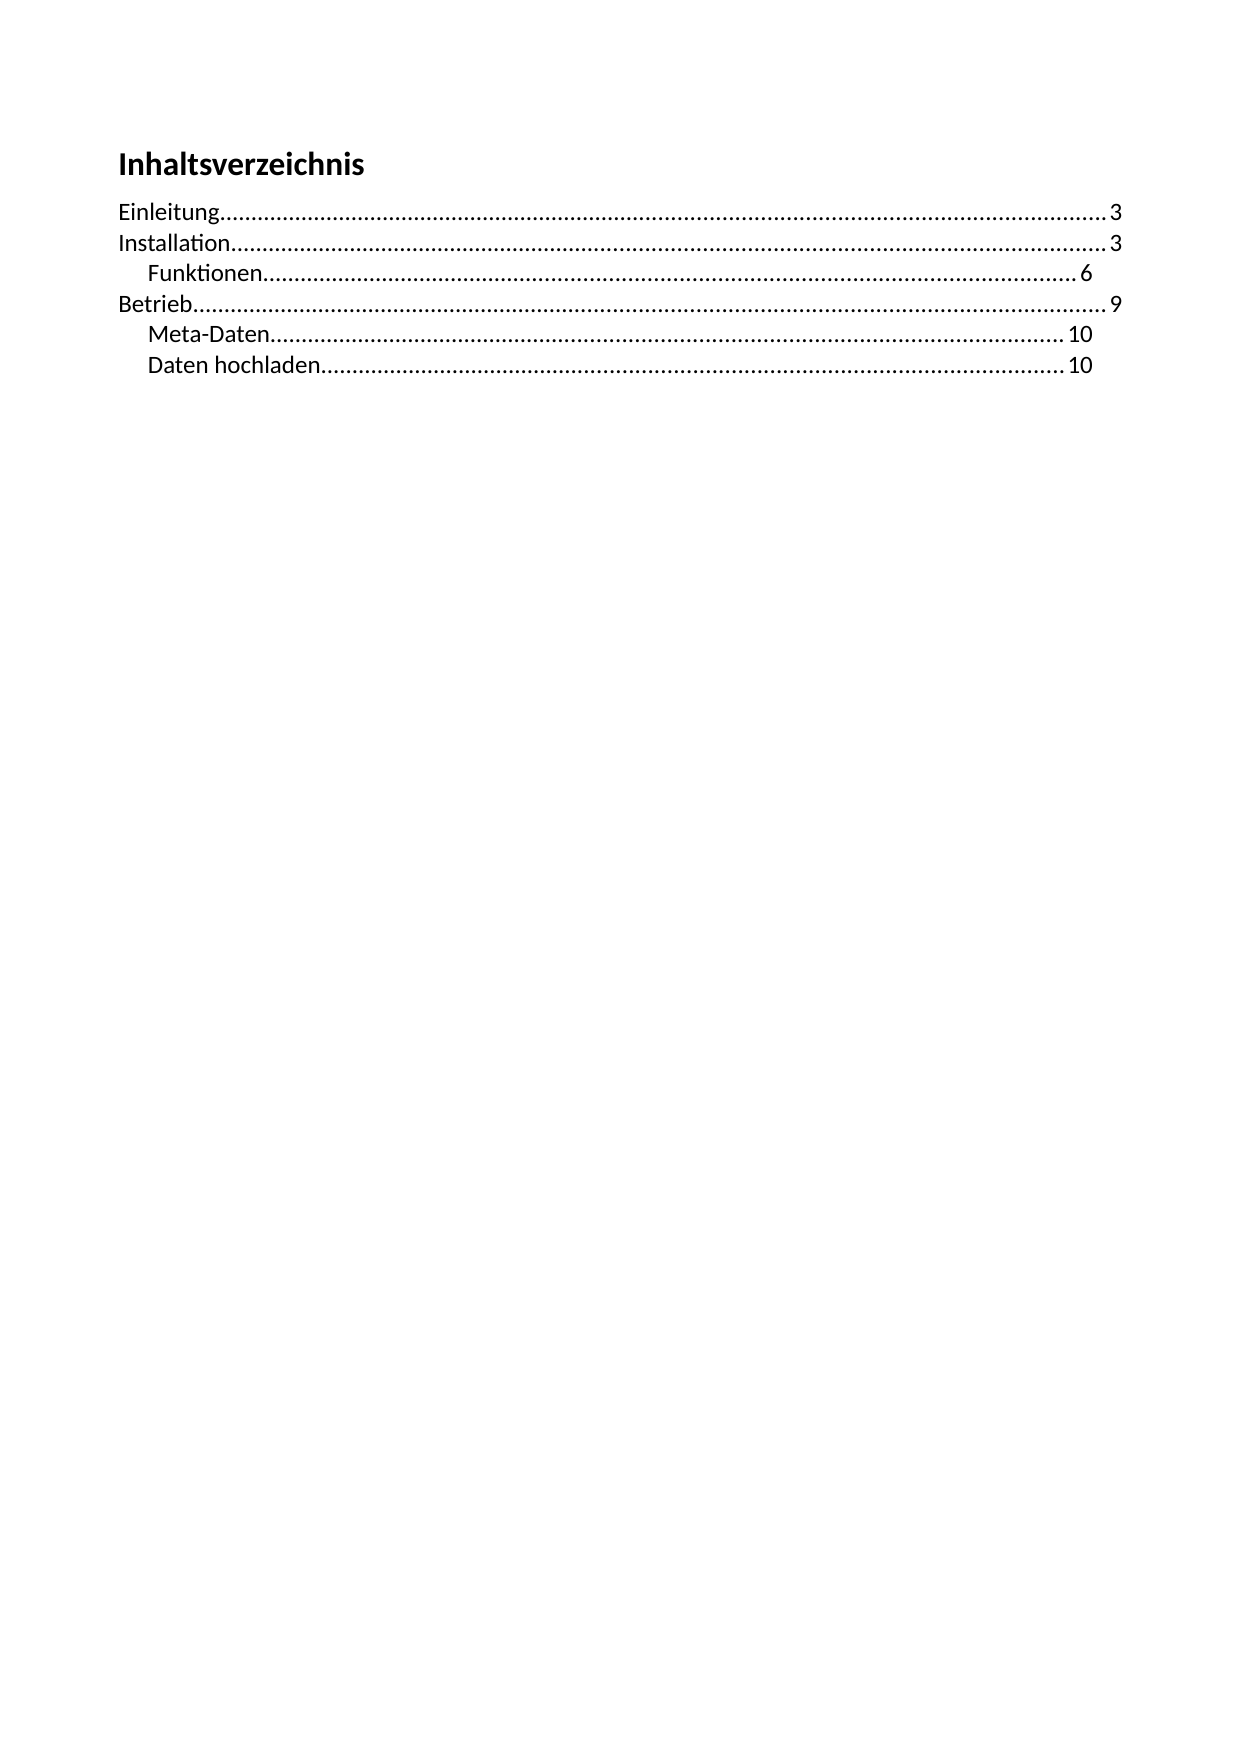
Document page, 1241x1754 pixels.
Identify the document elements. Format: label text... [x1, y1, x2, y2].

text Betrieb 9 [118, 288, 1122, 318]
text Meta-Daten 10 [148, 318, 1122, 349]
text Daten hochladen 10 [148, 349, 1122, 379]
text Funktionen 6 [148, 257, 1122, 288]
text Installation 3 [118, 227, 1122, 257]
text Einleitung 3 [118, 196, 1122, 227]
text Inhaltsverzeichnis [118, 143, 1122, 184]
